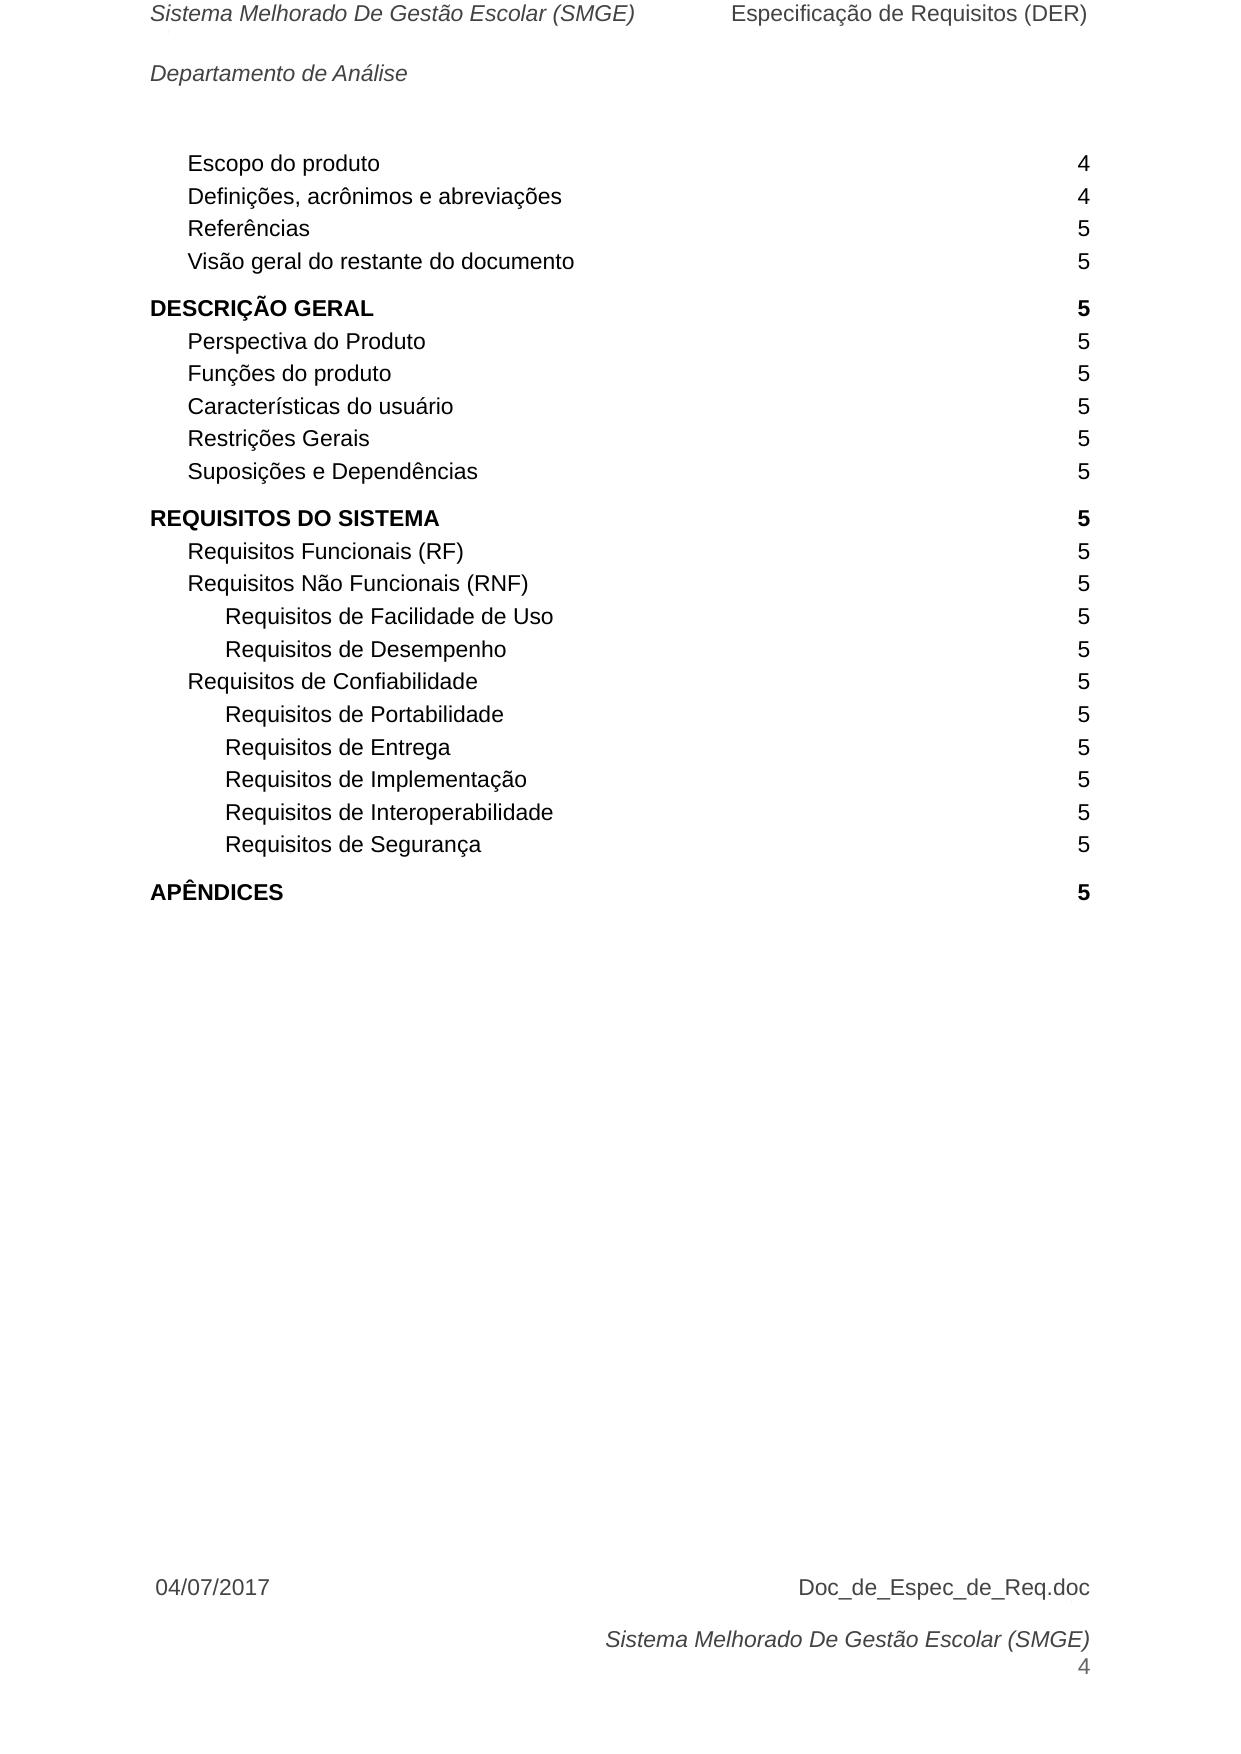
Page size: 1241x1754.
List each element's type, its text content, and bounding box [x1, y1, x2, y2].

text Requisitos de Interoperabilidade 5 [225, 799, 1090, 825]
text DESCRIÇÃO GERAL 5 [150, 295, 1090, 321]
text APÊNDICES 5 [150, 878, 1090, 905]
text REQUISITOS DO SISTEMA 5 [150, 505, 1090, 532]
text Suposições e Dependências 5 [187, 458, 1090, 484]
text Requisitos de Segurança 5 [225, 831, 1090, 858]
text Requisitos Funcionais (RF) 5 [187, 538, 1090, 564]
text Funções do produto 5 [187, 360, 1090, 387]
text Perspectiva do Produto 5 [187, 328, 1090, 354]
text Requisitos de Portabilidade 5 [225, 701, 1090, 727]
text Visão geral do restante do documento 5 [187, 248, 1090, 274]
text Restrições Gerais 5 [187, 425, 1090, 452]
text Referências 5 [187, 215, 1090, 242]
text Requisitos de Confiabilidade 5 [187, 668, 1090, 694]
text Requisitos de Desempenho 5 [225, 636, 1090, 662]
text Requisitos Não Funcionais (RNF) 5 [187, 570, 1090, 597]
text Requisitos de Facilidade de Uso 5 [225, 603, 1090, 629]
text Definições, acrônimos e abreviações 4 [187, 183, 1090, 209]
text Características do usuário 5 [187, 393, 1090, 419]
text Requisitos de Entrega 5 [225, 733, 1090, 760]
text Requisitos de Implementação 5 [225, 766, 1090, 792]
text Escopo do produto 4 [187, 150, 1090, 176]
